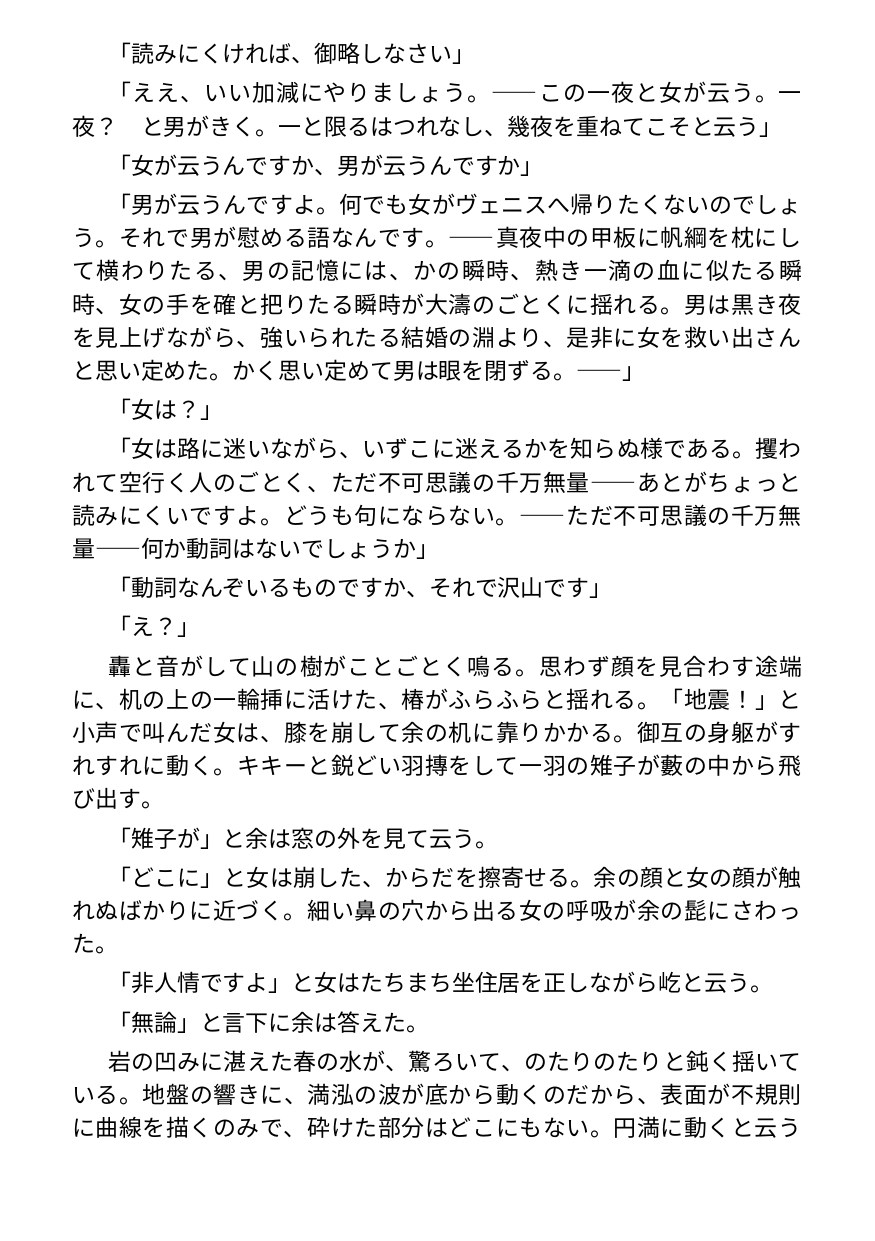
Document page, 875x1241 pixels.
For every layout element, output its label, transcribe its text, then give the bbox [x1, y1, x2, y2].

text 轟と音がして山の樹がことごとく鳴る。思わず顔を見合わす途端に、机の上の一輪挿に活けた、椿がふらふらと揺れる。「地震！」と小声で叫んだ女は、膝を崩して余の机に靠りかかる。御互の身躯がすれすれに動く。キキーと鋭どい羽摶をして一羽の雉子が藪の中から飛び出す。 [72, 648, 802, 814]
text 「え？」 [72, 609, 802, 642]
text 「男が云うんですよ。何でも女がヴェニスへ帰りたくないのでしょう。それで男が慰める語なんです。――真夜中の甲板に帆綱を枕にして横わりたる、男の記憶には、かの瞬時、熱き一滴の血に似たる瞬時、女の手を確と把りたる瞬時が大濤のごとくに揺れる。男は黒き夜を見上げながら、強いられたる結婚の淵より、是非に女を救い出さんと思い定めた。かく思い定めて男は眼を閉ずる。――」 [72, 187, 802, 386]
text 「非人情ですよ」と女はたちまち坐住居を正しながら屹と云う。 [72, 965, 802, 998]
text 「雉子が」と余は窓の外を見て云う。 [72, 821, 802, 854]
text 「無論」と言下に余は答えた。 [72, 1004, 802, 1038]
text 「どこに」と女は崩した、からだを擦寄せる。余の顔と女の顔が触れぬばかりに近づく。細い鼻の穴から出る女の呼吸が余の髭にさわった。 [72, 860, 802, 959]
text 「女は路に迷いながら、いずこに迷えるかを知らぬ様である。攫われて空行く人のごとく、ただ不可思議の千万無量――あとがちょっと読みにくいですよ。どうも句にならない。――ただ不可思議の千万無量――何か動詞はないでしょうか」 [72, 431, 802, 564]
text 「動詞なんぞいるものですか、それで沢山です」 [72, 570, 802, 603]
text 「女は？」 [72, 392, 802, 425]
text 「女が云うんですか、男が云うんですか」 [72, 148, 802, 181]
text 「ええ、いい加減にやりましょう。――この一夜と女が云う。一夜？ と男がきく。一と限るはつれなし、幾夜を重ねてこそと云う」 [72, 75, 802, 142]
text 岩の凹みに湛えた春の水が、驚ろいて、のたりのたりと鈍く揺いている。地盤の響きに、満泓の波が底から動くのだから、表面が不規則に曲線を描くのみで、砕けた部分はどこにもない。円満に動くと云う [72, 1044, 802, 1143]
text 「読みにくければ、御略しなさい」 [72, 36, 802, 69]
